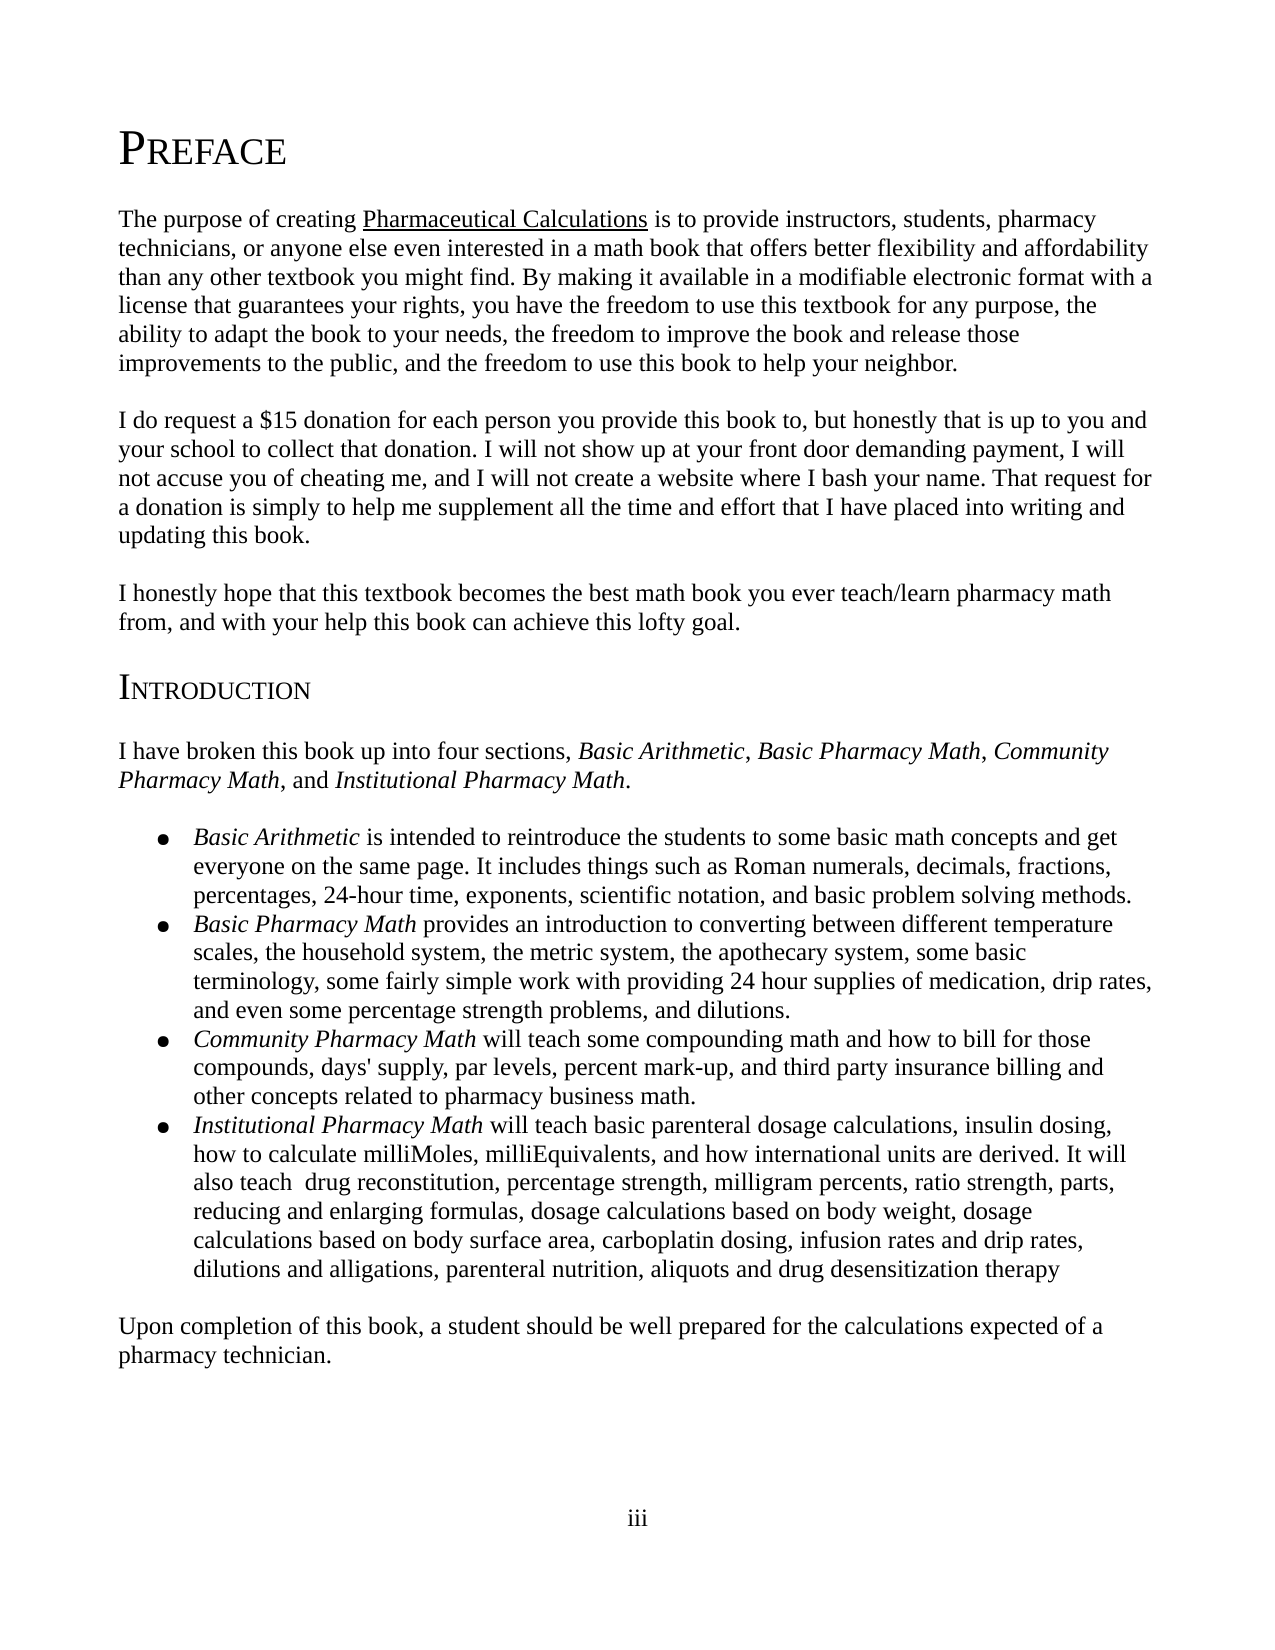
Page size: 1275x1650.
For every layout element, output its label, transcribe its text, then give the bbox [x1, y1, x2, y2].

list Basic Arithmetic is intended to reintroduce the students to some basic math concepts and get everyone on the same page. It includes things such as Roman numerals, decimals, fractions, percentages, 24-hour time, exponents, scientific notation, and basic problem solving methods. [156, 822, 1157, 909]
text I do request a $15 donation for each person you provide this book to, but honestly that is up to you and your school to collect that donation. I will not show up at your front door demanding payment, I will not accuse you of cheating me, and I will not create a website where I bash your name. That request for a donation is simply to help me supplement all the time and effort that I have placed into writing and updating this book. [118, 406, 1157, 549]
list Community Pharmacy Math will teach some compounding math and how to bill for those compounds, days' supply, par levels, percent mark-up, and third party insurance billing and other concepts related to pharmacy business math. [156, 1024, 1157, 1110]
text PREFACE [118, 118, 1157, 176]
text I have broken this book up into four sections, Basic Arithmetic, Basic Pharmacy Math, Community Pharmacy Math, and Institutional Pharmacy Math. [118, 736, 1157, 794]
text Upon completion of this book, a student should be well prepared for the calculations expected of a pharmacy technician. [118, 1311, 1157, 1369]
list Basic Pharmacy Math provides an introduction to converting between different temperature scales, the household system, the metric system, the apothecary system, some basic terminology, some fairly simple work with providing 24 hour supplies of medication, drip rates, and even some percentage strength problems, and dilutions. [156, 909, 1157, 1024]
list Institutional Pharmacy Math will teach basic parenteral dosage calculations, insulin dosing, how to calculate milliMoles, milliEquivalents, and how international units are derived. It will also teach drug reconstitution, percentage strength, milligram percents, ratio strength, parts, reducing and enlarging formulas, dosage calculations based on body weight, dosage calculations based on body surface area, carboplatin dosing, infusion rates and drip rates, dilutions and alligations, parenteral nutrition, aliquots and drug desensitization therapy [156, 1110, 1157, 1282]
text I honestly hope that this textbook becomes the best math book you ever teach/learn pharmacy math from, and with your help this book can achieve this lofty goal. [118, 578, 1157, 636]
text The purpose of creating Pharmaceutical Calculations is to provide instructors, students, pharmacy technicians, or anyone else even interested in a math book that offers better flexibility and affordability than any other textbook you might find. By making it available in a modifiable electronic format with a license that guarantees your rights, you have the freedom to use this textbook for any purpose, the ability to adapt the book to your needs, the freedom to improve the book and release those improvements to the public, and the freedom to use this book to help your neighbor. [118, 204, 1157, 377]
text INTRODUCTION [118, 664, 1157, 707]
